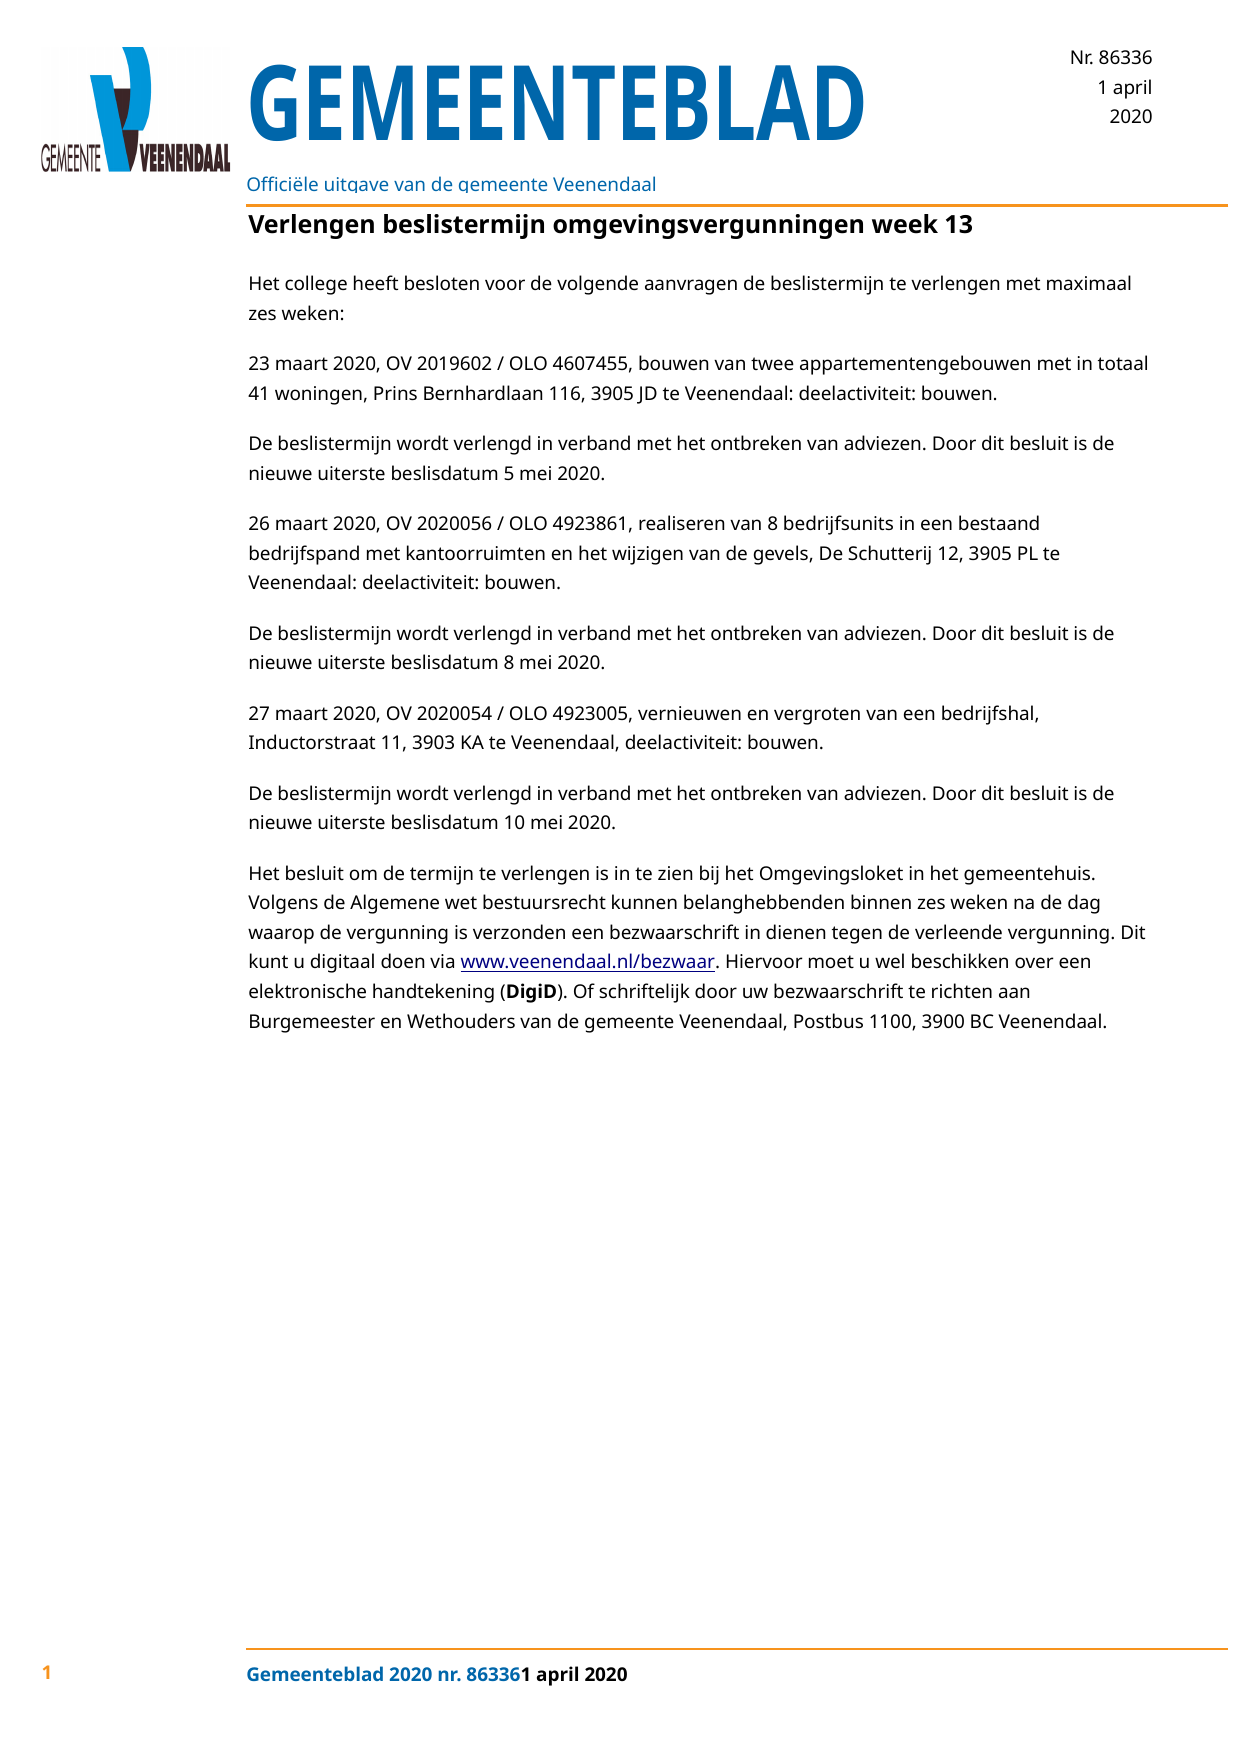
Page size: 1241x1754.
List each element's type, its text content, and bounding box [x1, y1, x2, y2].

text Het besluit om de termijn te verlengen is in te zien bij het Omgevingsloket in het gemeentehuis. Volgens de Algemene wet bestuursrecht kunnen belanghebbenden binnen zes weken na de dag waarop de vergunning is verzonden een bezwaarschrift in dienen tegen de verleende vergunning. Dit kunt u digitaal doen via www.veenendaal.nl/bezwaar. Hiervoor moet u wel beschikken over een elektronische handtekening (DigiD). Of schriftelijk door uw bezwaarschrift te richten aan Burgemeester en Wethouders van de gemeente Veenendaal, Postbus 1100, 3900 BC Veenendaal. [248, 860, 1152, 1033]
picture [123, 47, 231, 172]
text De beslistermijn wordt verlengd in verband met het ontbreken van adviezen. Door dit besluit is de nieuwe uiterste beslisdatum 10 mei 2020. [248, 780, 1152, 835]
text 23 maart 2020, OV 2019602 / OLO 4607455, bouwen van twee appartementengebouwen met in totaal 41 woningen, Prins Bernhardlaan 116, 3905 JD te Veenendaal: deelactiviteit: bouwen. [248, 350, 1152, 406]
text 27 maart 2020, OV 2020054 / OLO 4923005, vernieuwen en vergroten van een bedrijfshal, Inductorstraat 11, 3903 KA te Veenendaal, deelactiviteit: bouwen. [248, 700, 1152, 755]
text Verlengen beslistermijn omgevingsvergunningen week 13 [248, 207, 1152, 241]
text De beslistermijn wordt verlengd in verband met het ontbreken van adviezen. Door dit besluit is de nieuwe uiterste beslisdatum 5 mei 2020. [248, 430, 1152, 486]
text De beslistermijn wordt verlengd in verband met het ontbreken van adviezen. Door dit besluit is de nieuwe uiterste beslisdatum 8 mei 2020. [248, 620, 1152, 675]
text Het college heeft besloten voor de volgende aanvragen de beslistermijn te verlengen met maximaal zes weken: [248, 270, 1152, 326]
picture [41, 47, 130, 172]
text 26 maart 2020, OV 2020056 / OLO 4923861, realiseren van 8 bedrijfsunits in een bestaand bedrijfspand met kantoorruimten en het wijzigen van de gevels, De Schutterij 12, 3905 PL te Veenendaal: deelactiviteit: bouwen. [248, 510, 1152, 595]
